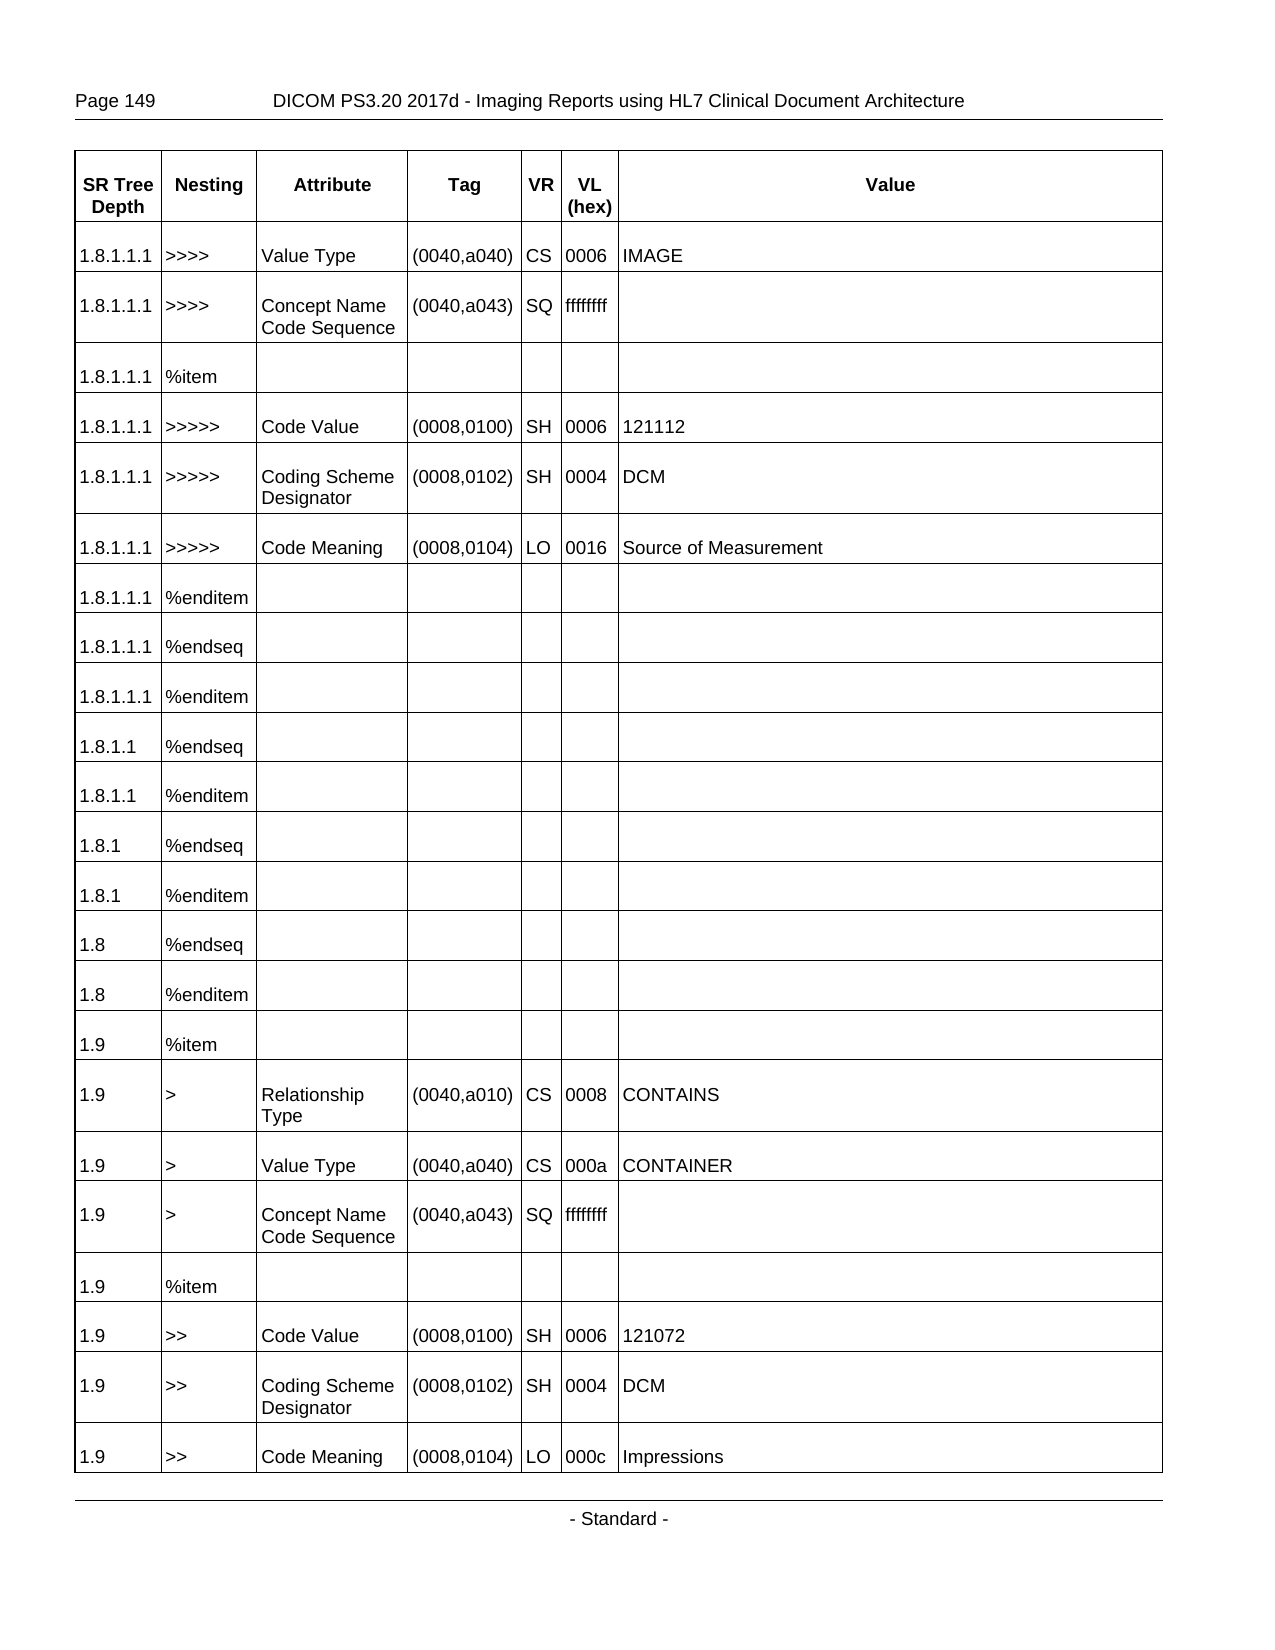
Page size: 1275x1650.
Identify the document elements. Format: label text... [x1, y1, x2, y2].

table_cell LO [522, 1423, 561, 1472]
table_cell 1.9 [76, 1011, 161, 1059]
table_cell [522, 1253, 561, 1301]
table_cell 1.9 [76, 1253, 161, 1301]
table_cell %enditem [162, 762, 256, 811]
table_cell [257, 613, 407, 662]
table_cell [562, 961, 618, 1010]
table_cell 1.9 [76, 1423, 161, 1472]
table_cell [257, 862, 407, 910]
table_cell >> [162, 1302, 256, 1351]
table_cell [257, 713, 407, 761]
table_cell [562, 862, 618, 910]
table_cell > [162, 1181, 256, 1252]
table_cell 1.8.1.1.1 [76, 514, 161, 562]
table_cell 1.8.1.1.1 [76, 343, 161, 392]
table_cell 1.8.1.1 [76, 713, 161, 761]
table_cell 1.8.1.1.1 [76, 564, 161, 612]
table_cell [619, 1181, 1162, 1252]
table_cell %enditem [162, 564, 256, 612]
table_cell >>>>> [162, 443, 256, 513]
table_cell >>>> [162, 222, 256, 271]
table_cell [522, 812, 561, 861]
table_cell Code Value [257, 393, 407, 442]
table_cell [619, 713, 1162, 761]
table_cell CS [522, 1060, 561, 1131]
table_cell 000c [562, 1423, 618, 1472]
table_cell [408, 564, 521, 612]
table_cell [408, 1011, 521, 1059]
table_cell 1.8.1.1.1 [76, 393, 161, 442]
table_cell (0008,0104) [408, 1423, 521, 1472]
table_header VL (hex) [562, 151, 618, 221]
table_cell 1.8.1.1.1 [76, 613, 161, 662]
table_cell SH [522, 393, 561, 442]
table_cell SQ [522, 1181, 561, 1252]
table_cell >>>>> [162, 393, 256, 442]
table_cell [562, 564, 618, 612]
table_cell 1.8.1.1.1 [76, 222, 161, 271]
table_cell 1.9 [76, 1132, 161, 1180]
table_cell CONTAINER [619, 1132, 1162, 1180]
table_cell CONTAINS [619, 1060, 1162, 1131]
table_cell [619, 812, 1162, 861]
table_cell %endseq [162, 613, 256, 662]
table_cell [562, 812, 618, 861]
table_cell [562, 713, 618, 761]
table_cell 1.9 [76, 1060, 161, 1131]
table_header Value [619, 151, 1162, 221]
table_cell %endseq [162, 812, 256, 861]
table_cell 1.8.1 [76, 862, 161, 910]
table_cell 1.8.1.1.1 [76, 663, 161, 712]
table_cell SH [522, 443, 561, 513]
table_cell [522, 762, 561, 811]
table_cell Concept Name Code Sequence [257, 1181, 407, 1252]
table_cell SQ [522, 272, 561, 342]
table_header SR Tree Depth [76, 151, 161, 221]
table_cell Impressions [619, 1423, 1162, 1472]
table_cell [619, 564, 1162, 612]
table_cell [257, 663, 407, 712]
table_cell [562, 911, 618, 960]
table_cell %item [162, 1253, 256, 1301]
table_cell [408, 1253, 521, 1301]
table_cell [522, 1011, 561, 1059]
table_cell [619, 663, 1162, 712]
table_cell %item [162, 1011, 256, 1059]
table_cell [522, 961, 561, 1010]
table_cell %endseq [162, 713, 256, 761]
table_cell (0040,a043) [408, 272, 521, 342]
table_cell [408, 762, 521, 811]
table_cell 0006 [562, 1302, 618, 1351]
table_cell [619, 762, 1162, 811]
table_cell 0004 [562, 443, 618, 513]
table_cell %enditem [162, 663, 256, 712]
table_cell [257, 812, 407, 861]
table_cell [619, 613, 1162, 662]
table_cell [257, 911, 407, 960]
table_header Tag [408, 151, 521, 221]
table_cell DCM [619, 1352, 1162, 1422]
table_cell [522, 613, 561, 662]
table_cell [619, 1253, 1162, 1301]
table_header Attribute [257, 151, 407, 221]
table_cell [619, 911, 1162, 960]
table_cell CS [522, 222, 561, 271]
table_cell [619, 1011, 1162, 1059]
table_cell Coding Scheme Designator [257, 443, 407, 513]
table_cell (0008,0102) [408, 1352, 521, 1422]
table_cell [257, 762, 407, 811]
table_cell 1.8.1.1 [76, 762, 161, 811]
table_cell [562, 613, 618, 662]
table_cell ffffffff [562, 272, 618, 342]
table_cell [522, 663, 561, 712]
table_header Nesting [162, 151, 256, 221]
table_cell Value Type [257, 222, 407, 271]
table_cell 0004 [562, 1352, 618, 1422]
table_cell [522, 713, 561, 761]
table_cell [619, 272, 1162, 342]
table_cell [619, 961, 1162, 1010]
table_cell [562, 762, 618, 811]
table_cell >>>>> [162, 514, 256, 562]
table_cell 1.8.1.1.1 [76, 272, 161, 342]
table_cell 1.8.1.1.1 [76, 443, 161, 513]
table_cell [257, 564, 407, 612]
table_cell %endseq [162, 911, 256, 960]
table_cell %item [162, 343, 256, 392]
table_cell 1.8 [76, 911, 161, 960]
table_cell DCM [619, 443, 1162, 513]
table_cell Code Meaning [257, 1423, 407, 1472]
table_cell (0008,0102) [408, 443, 521, 513]
table_cell [408, 961, 521, 1010]
table_cell > [162, 1060, 256, 1131]
table_cell 121072 [619, 1302, 1162, 1351]
table_header VR [522, 151, 561, 221]
table_cell Concept Name Code Sequence [257, 272, 407, 342]
table_cell ffffffff [562, 1181, 618, 1252]
table_cell Source of Measurement [619, 514, 1162, 562]
table_cell > [162, 1132, 256, 1180]
table_cell [408, 713, 521, 761]
table_cell %enditem [162, 961, 256, 1010]
table_cell [257, 1011, 407, 1059]
table_cell 1.9 [76, 1181, 161, 1252]
table_cell LO [522, 514, 561, 562]
table_cell Code Value [257, 1302, 407, 1351]
table_cell (0040,a043) [408, 1181, 521, 1252]
table_cell 1.8.1 [76, 812, 161, 861]
table_cell IMAGE [619, 222, 1162, 271]
table_cell [562, 1011, 618, 1059]
table_cell 1.9 [76, 1352, 161, 1422]
table_cell 0006 [562, 222, 618, 271]
table_cell 1.8 [76, 961, 161, 1010]
table_cell 000a [562, 1132, 618, 1180]
table_cell 0008 [562, 1060, 618, 1131]
table_cell SH [522, 1302, 561, 1351]
table_cell [257, 343, 407, 392]
table_cell CS [522, 1132, 561, 1180]
table_cell [408, 343, 521, 392]
table_cell [522, 343, 561, 392]
table_cell (0040,a040) [408, 222, 521, 271]
table_cell Code Meaning [257, 514, 407, 562]
table_cell (0008,0100) [408, 1302, 521, 1351]
table_cell [619, 343, 1162, 392]
table_cell Value Type [257, 1132, 407, 1180]
table_cell (0008,0100) [408, 393, 521, 442]
table_cell (0040,a010) [408, 1060, 521, 1131]
table_cell 0006 [562, 393, 618, 442]
table_cell (0008,0104) [408, 514, 521, 562]
table_cell 121112 [619, 393, 1162, 442]
table_cell (0040,a040) [408, 1132, 521, 1180]
table_cell [562, 1253, 618, 1301]
table_cell [522, 862, 561, 910]
table_cell %enditem [162, 862, 256, 910]
table_cell [522, 911, 561, 960]
table_cell >> [162, 1352, 256, 1422]
table_cell 0016 [562, 514, 618, 562]
table_cell Relationship Type [257, 1060, 407, 1131]
table_cell [619, 862, 1162, 910]
table_cell SH [522, 1352, 561, 1422]
table_cell [408, 862, 521, 910]
table_cell 1.9 [76, 1302, 161, 1351]
table_cell [408, 911, 521, 960]
table_cell [408, 812, 521, 861]
table_cell [562, 343, 618, 392]
table_cell [257, 1253, 407, 1301]
table_cell [522, 564, 561, 612]
table_cell [257, 961, 407, 1010]
table_cell [408, 613, 521, 662]
table_cell [408, 663, 521, 712]
table_cell Coding Scheme Designator [257, 1352, 407, 1422]
table_cell >> [162, 1423, 256, 1472]
table_cell >>>> [162, 272, 256, 342]
table_cell [562, 663, 618, 712]
